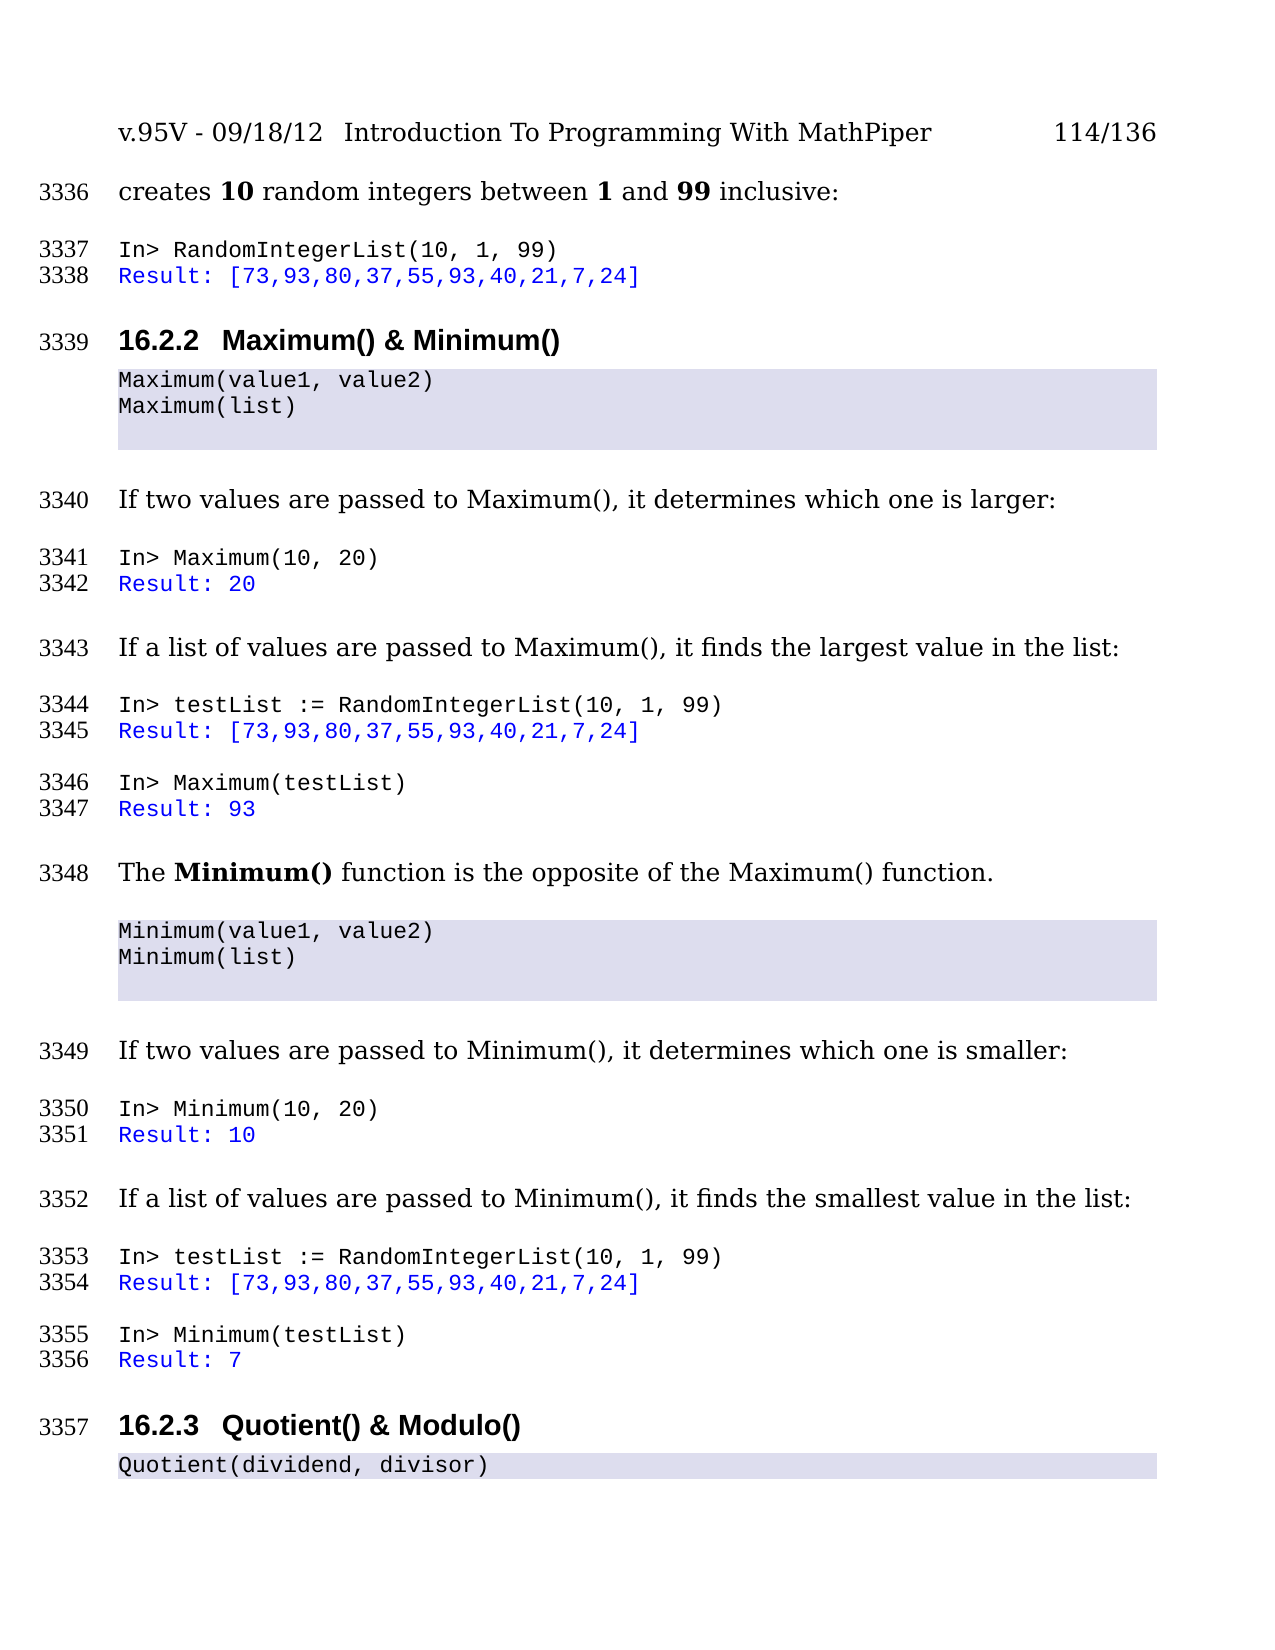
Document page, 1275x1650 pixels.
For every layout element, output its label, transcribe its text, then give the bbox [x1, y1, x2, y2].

text Result: 10 [118, 1123, 1157, 1149]
text In> Maximum(testList) [118, 772, 1157, 798]
table_header Maximum(value1, value2) Maximum(list) [118, 369, 1157, 450]
text Result: [73,93,80,37,55,93,40,21,7,24] [118, 720, 1157, 746]
text In> Maximum(10, 20) [118, 546, 1157, 572]
text In> RandomIntegerList(10, 1, 99) [118, 238, 1157, 264]
text If two values are passed to Minimum(), it determines which one is smaller: [118, 1036, 1157, 1065]
text Result: 93 [118, 798, 1157, 823]
text Result: [73,93,80,37,55,93,40,21,7,24] [118, 264, 1157, 290]
table_header Minimum(value1, value2) Minimum(list) [118, 920, 1157, 1001]
text If a list of values are passed to Minimum(), it finds the smallest value in the list: [118, 1184, 1157, 1213]
text The Minimum() function is the opposite of the Maximum() function. [118, 858, 1157, 888]
text In> testList := RandomIntegerList(10, 1, 99) [118, 1245, 1157, 1271]
text Result: 20 [118, 572, 1157, 598]
text In> Minimum(testList) [118, 1323, 1157, 1349]
text In> testList := RandomIntegerList(10, 1, 99) [118, 694, 1157, 720]
text Result: 7 [118, 1349, 1157, 1375]
text creates 10 random integers between 1 and 99 inclusive: [118, 177, 1157, 206]
subtitle Quotient() & Modulo() [118, 1408, 1157, 1441]
subtitle Maximum() & Minimum() [118, 323, 1157, 357]
text If a list of values are passed to Maximum(), it finds the largest value in the list: [118, 633, 1157, 662]
text Result: [73,93,80,37,55,93,40,21,7,24] [118, 1271, 1157, 1297]
table_header Quotient(dividend, divisor) [118, 1453, 1157, 1479]
text If two values are passed to Maximum(), it determines which one is larger: [118, 485, 1157, 514]
text In> Minimum(10, 20) [118, 1097, 1157, 1123]
